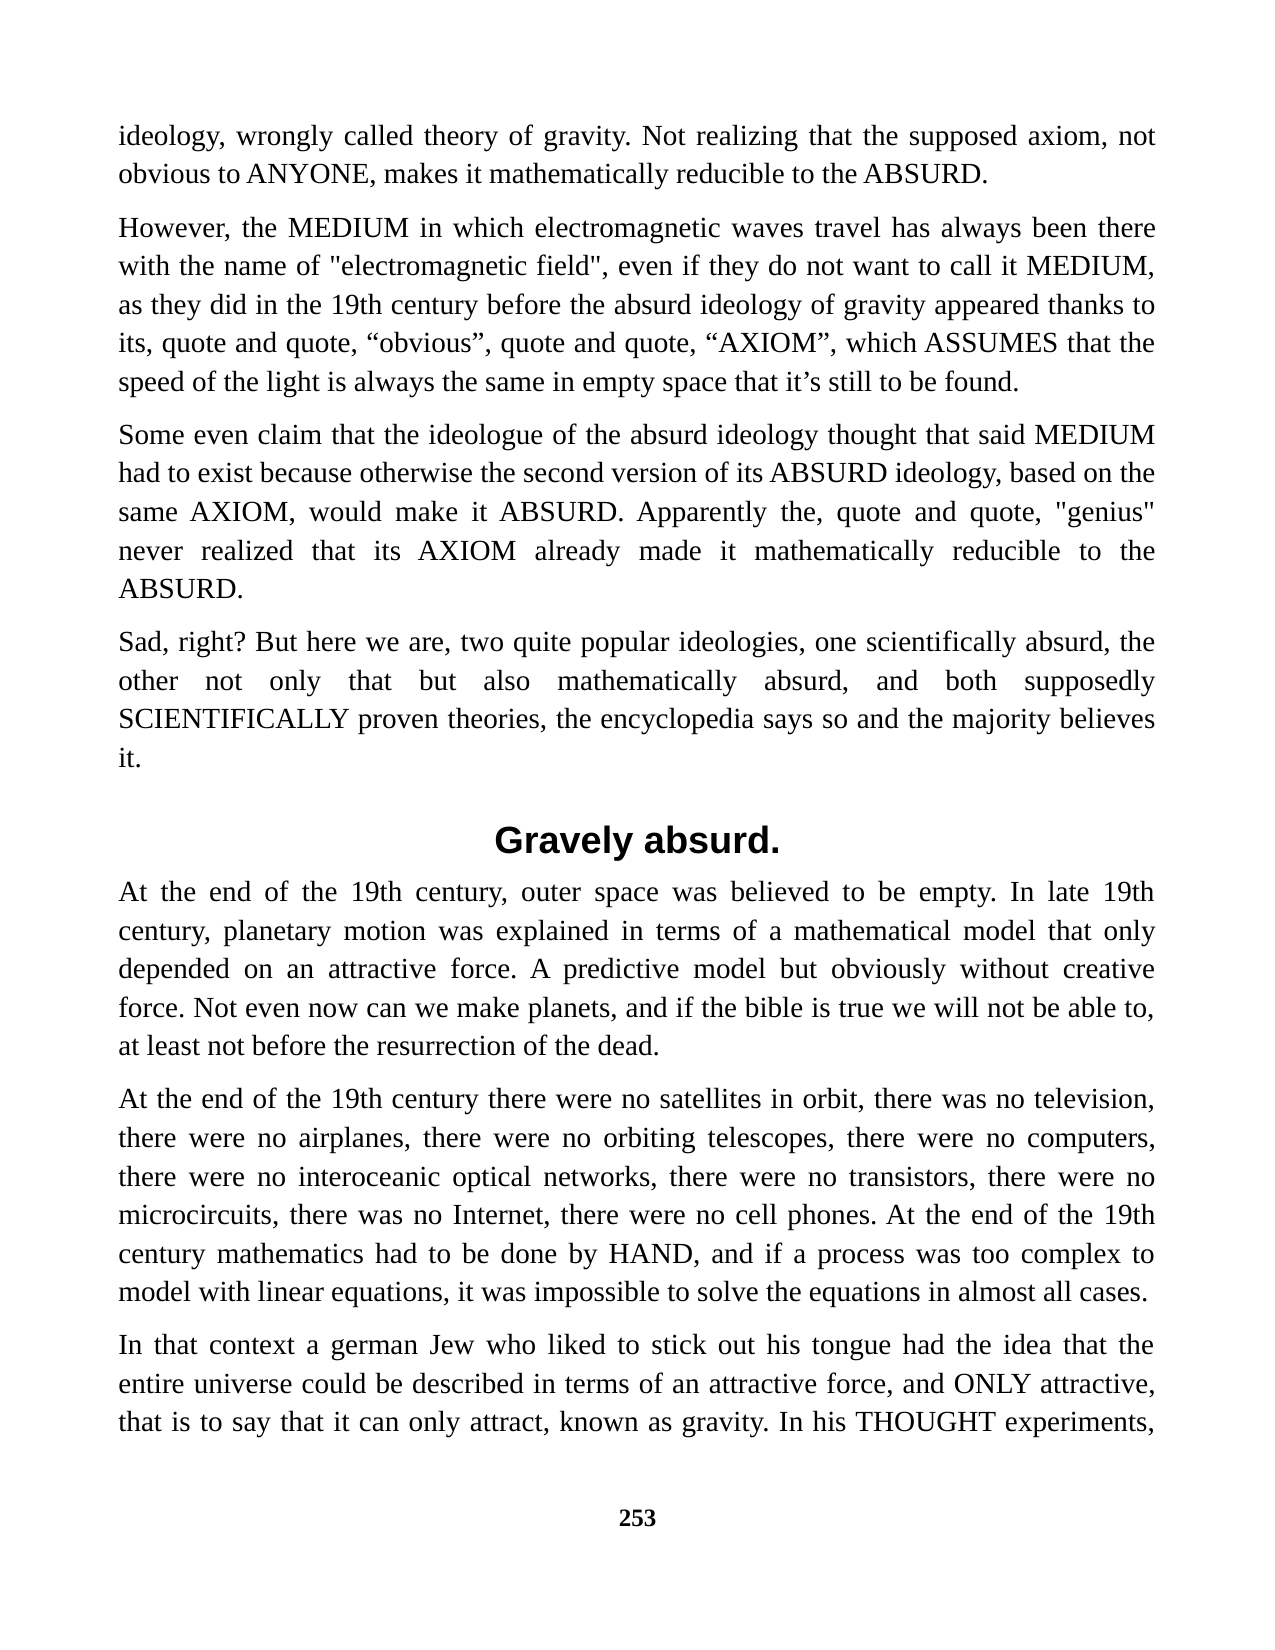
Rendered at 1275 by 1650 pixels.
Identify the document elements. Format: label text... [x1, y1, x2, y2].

subtitle Gravely absurd. [118, 818, 1157, 862]
text At the end of the 19th century there were no satellites in orbit, there was no television, there were no airplanes, there were no orbiting telescopes, there were no computers, there were no interoceanic optical networks, there were no transistors, there were no microcircuits, there was no Internet, there were no cell phones. At the end of the 19th century mathematics had to be done by HAND, and if a process was too complex to model with linear equations, it was impossible to solve the equations in almost all cases. [118, 1082, 1157, 1308]
text ideology, wrongly called theory of gravity. Not realizing that the supposed axiom, not obvious to ANYONE, makes it mathematically reducible to the ABSURD. [118, 118, 1157, 190]
text At the end of the 19th century, outer space was believed to be empty. In late 19th century, planetary motion was explained in terms of a mathematical model that only depended on an attractive force. A predictive model but obviously without creative force. Not even now can we make planets, and if the bible is true we will not be able to, at least not before the resurrection of the dead. [118, 874, 1157, 1062]
text Sad, right? But here we are, two quite popular ideologies, one scientifically absurd, the other not only that but also mathematically absurd, and both supposedly SCIENTIFICALLY proven theories, the encyclopedia says so and the majority believes it. [118, 624, 1157, 773]
text However, the MEDIUM in which electromagnetic waves travel has always been there with the name of "electromagnetic field", even if they do not want to call it MEDIUM, as they did in the 19th century before the absurd ideology of gravity appeared thanks to its, quote and quote, “obvious”, quote and quote, “AXIOM”, which ASSUMES that the speed of the light is always the same in empty space that it’s still to be found. [118, 210, 1157, 397]
text Some even claim that the ideologue of the absurd ideology thought that said MEDIUM had to exist because otherwise the second version of its ABSURD ideology, based on the same AXIOM, would make it ABSURD. Apparently the, quote and quote, "genius" never realized that its AXIOM already made it mathematically reducible to the ABSURD. [118, 417, 1157, 605]
text In that context a german Jew who liked to stick out his tongue had the idea that the entire universe could be described in terms of an attractive force, and ONLY attractive, that is to say that it can only attract, known as gravity. In his THOUGHT experiments, [118, 1327, 1157, 1438]
